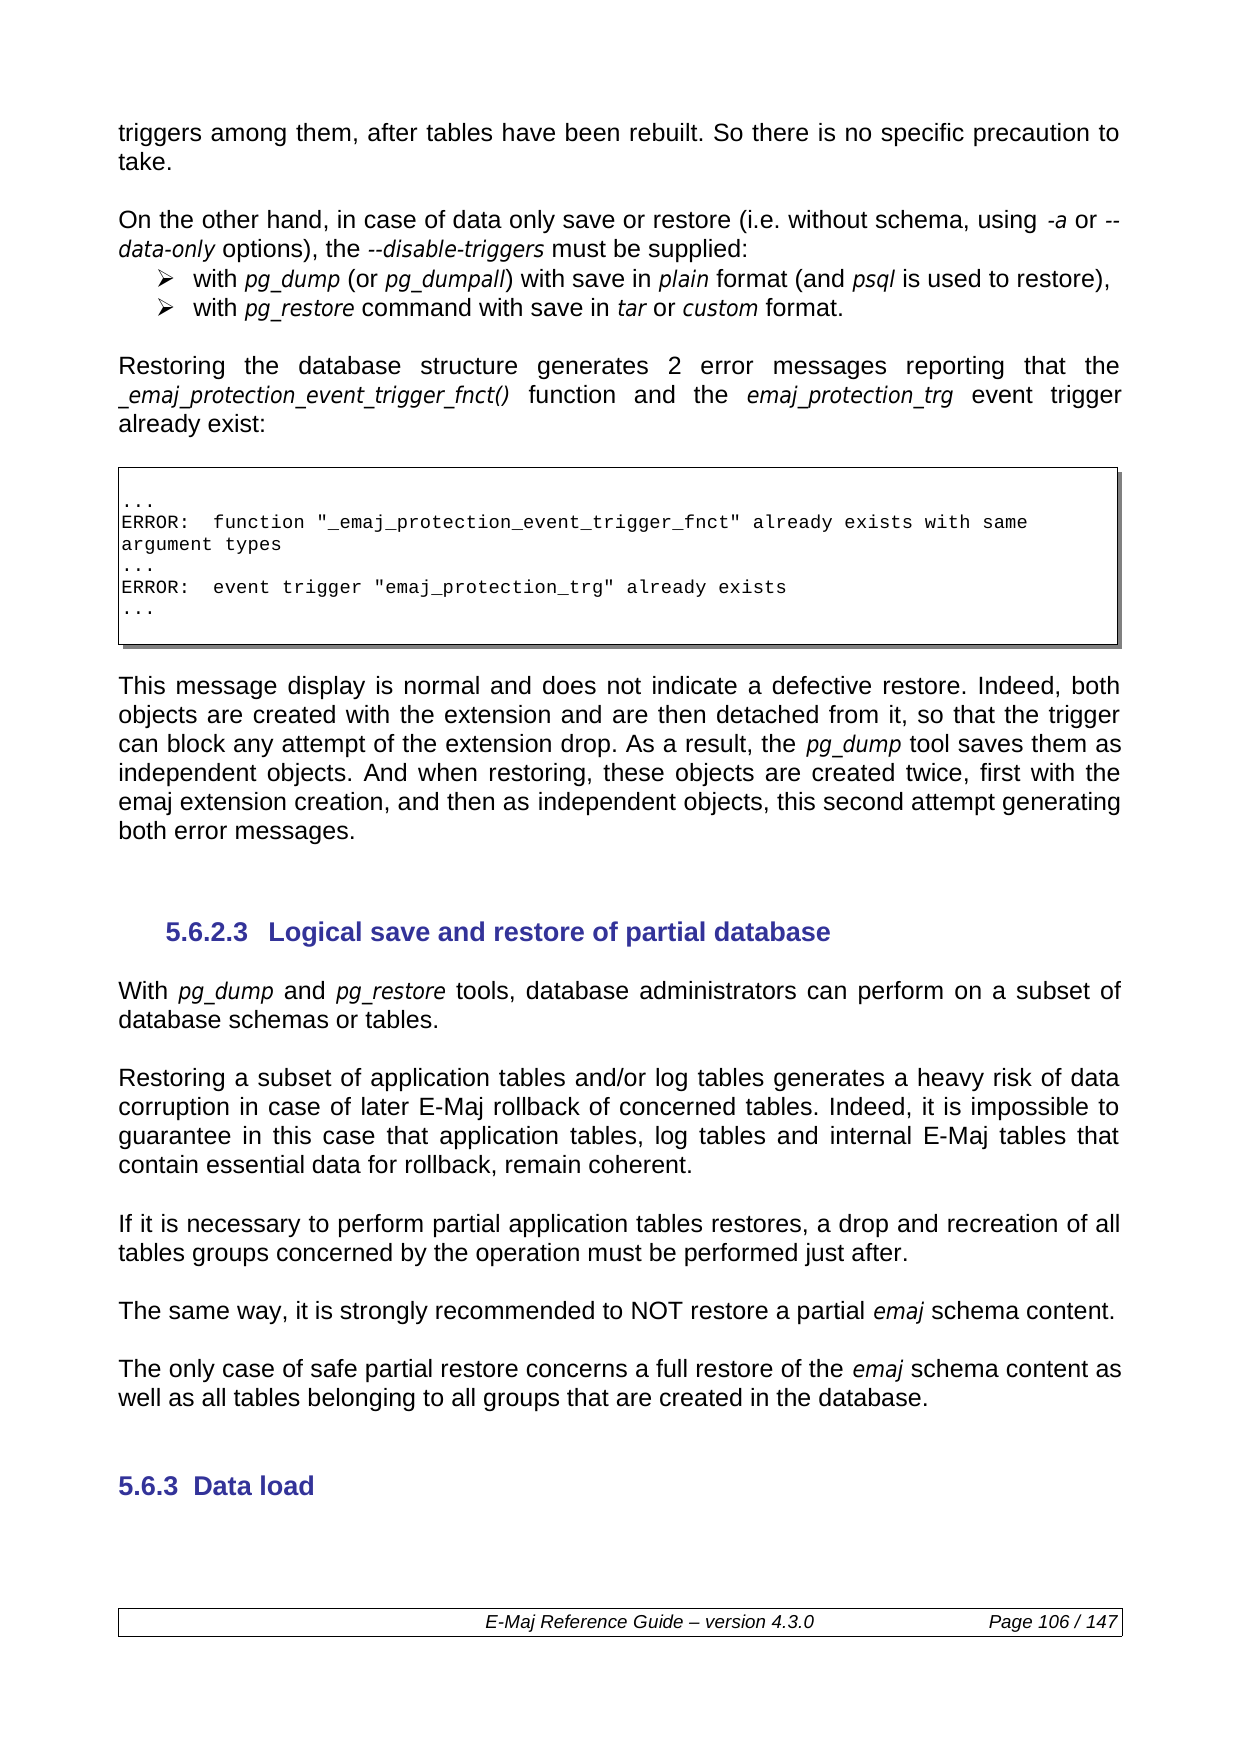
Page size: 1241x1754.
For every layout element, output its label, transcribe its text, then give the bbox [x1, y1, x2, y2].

subtitle Logical save and restore of partial database [165, 916, 1122, 947]
text With pg_dump and pg_restore tools, database administrators can perform on a subset of database schemas or tables. [118, 976, 1122, 1034]
text triggers among them, after tables have been rebuilt. So there is no specific precaution to take. [118, 118, 1122, 176]
text The same way, it is strongly recommended to NOT restore a partial emaj schema content. [118, 1296, 1122, 1325]
text ... [119, 553, 1117, 574]
text ... [119, 596, 1117, 620]
text ... [119, 488, 1117, 510]
text Restoring the database structure generates 2 error messages reporting that the _emaj_protection_event_trigger_fnct() function and the emaj_protection_trg event trigger already exist: [118, 351, 1122, 438]
list with pg_dump (or pg_dumpall) with save in plain format (and psql is used to restore), [156, 263, 1122, 292]
text If it is necessary to perform partial application tables restores, a drop and recreation of all tables groups concerned by the operation must be performed just after. [118, 1208, 1122, 1267]
subtitle Data load [118, 1470, 1122, 1501]
text Restoring a subset of application tables and/or log tables generates a heavy risk of data corruption in case of later E-Maj rollback of concerned tables. Indeed, it is impossible to guarantee in this case that application tables, log tables and internal E-Maj tables that contain essential data for rollback, remain coherent. [118, 1063, 1122, 1179]
text ERROR: function "_emaj_protection_event_trigger_fnct" already exists with same argument types [119, 510, 1117, 553]
text The only case of safe partial restore concerns a full restore of the emaj schema content as well as all tables belonging to all groups that are created in the database. [118, 1354, 1122, 1412]
list with pg_restore command with save in tar or custom format. [156, 292, 1122, 322]
text ERROR: event trigger "emaj_protection_trg" already exists [119, 574, 1117, 596]
text This message display is normal and does not indicate a defective restore. Indeed, both objects are created with the extension and are then detached from it, so that the trigger can block any attempt of the extension drop. As a result, the pg_dump tool saves them as independent objects. And when restoring, these objects are created twice, first with the emaj extension creation, and then as independent objects, this second attempt generating both error messages. [118, 671, 1122, 845]
text On the other hand, in case of data only save or restore (i.e. without schema, using -a or --data-only options), the --disable-triggers must be supplied: [118, 205, 1122, 263]
